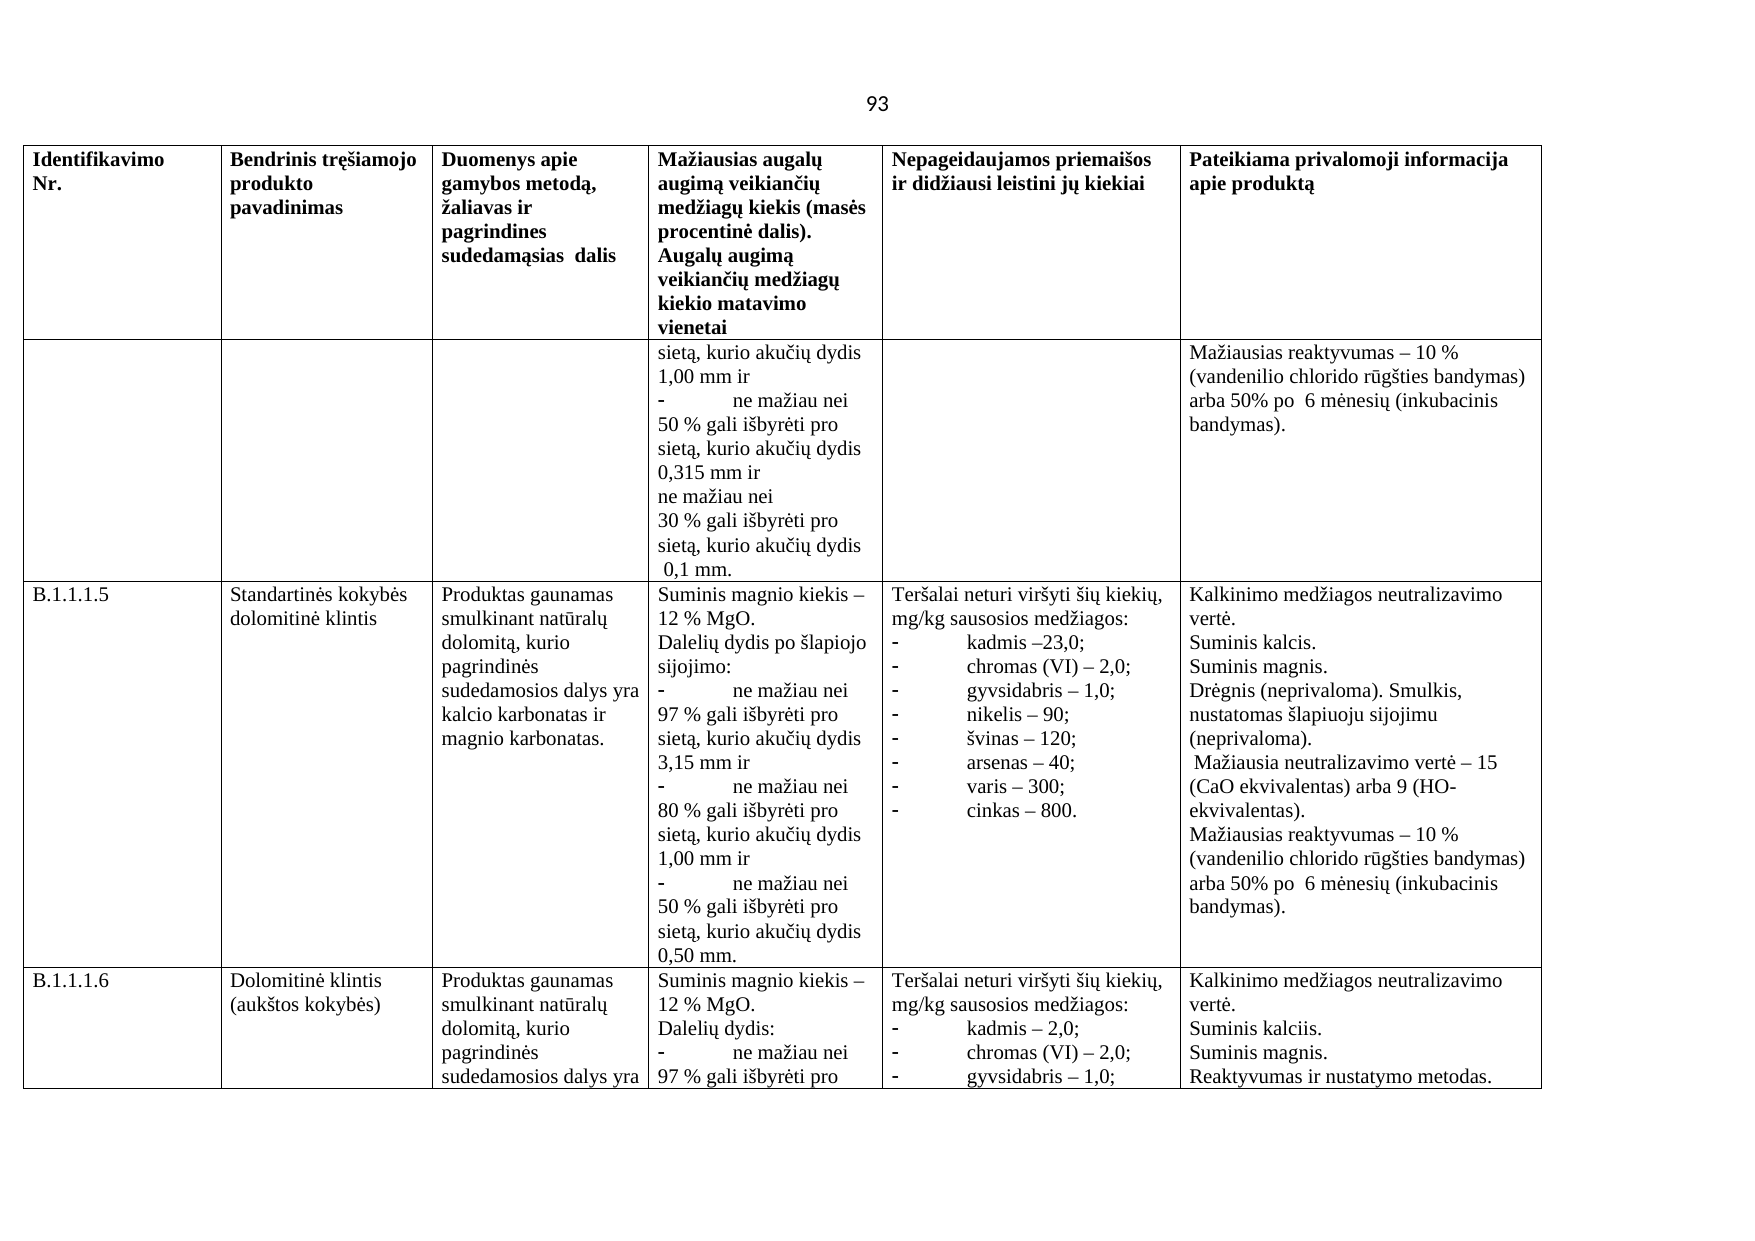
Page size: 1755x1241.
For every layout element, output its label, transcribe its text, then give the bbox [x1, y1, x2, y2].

table_header Pateikiama privalomoji informacija apie produktą [1181, 146, 1541, 339]
table_cell Standartinės kokybės dolomitinė klintis [222, 582, 432, 967]
table_header Mažiausias augalų augimą veikiančių medžiagų kiekis (masės procentinė dalis). Augalų augimą veikiančių medžiagų kiekio matavimo vienetai [649, 146, 882, 339]
table_cell Suminis magnio kiekis – 12 % MgO. Dalelių dydis po šlapiojo sijojimo:  ne mažiau nei 97 % gali išbyrėti pro sietą, kurio akučių dydis 3,15 mm ir  ne mažiau nei 80 % gali išbyrėti pro sietą, kurio akučių dydis 1,00 mm ir  ne mažiau nei 50 % gali išbyrėti pro sietą, kurio akučių dydis 0,50 mm. [649, 582, 882, 967]
table_header Nepageidaujamos priemaišos ir didžiausi leistini jų kiekiai [883, 146, 1180, 339]
table_cell Kalkinimo medžiagos neutralizavimo vertė. Suminis kalcis. Suminis magnis. Drėgnis (neprivaloma). Smulkis, nustatomas šlapiuoju sijojimu (neprivaloma). Mažiausia neutralizavimo vertė – 15 (CaO ekvivalentas) arba 9 (HO- ekvivalentas). Mažiausias reaktyvumas – 10 % (vandenilio chlorido rūgšties bandymas) arba 50% po 6 mėnesių (inkubacinis bandymas). [1181, 582, 1541, 967]
table_cell Produktas gaunamas smulkinant natūralų dolomitą, kurio pagrindinės sudedamosios dalys yra [433, 968, 648, 1088]
table_header Duomenys apie gamybos metodą, žaliavas ir pagrindines sudedamąsias dalis [433, 146, 648, 339]
table_cell sietą, kurio akučių dydis 1,00 mm ir  ne mažiau nei 50 % gali išbyrėti pro sietą, kurio akučių dydis 0,315 mm ir ne mažiau nei 30 % gali išbyrėti pro sietą, kurio akučių dydis 0,1 mm. [649, 340, 882, 581]
table_cell Teršalai neturi viršyti šių kiekių, mg/kg sausosios medžiagos:  kadmis –23,0;  chromas (VI) – 2,0;  gyvsidabris – 1,0;  nikelis – 90;  švinas – 120;  arsenas – 40;  varis – 300;  cinkas – 800. [883, 582, 1180, 967]
table_cell Suminis magnio kiekis – 12 % MgO. Dalelių dydis:  ne mažiau nei 97 % gali išbyrėti pro [649, 968, 882, 1088]
table_cell B.1.1.1.6 [24, 968, 221, 1088]
table_header Identifikavimo Nr. [24, 146, 221, 339]
table_cell [883, 340, 1180, 581]
table_cell B.1.1.1.5 [24, 582, 221, 967]
table_cell [433, 340, 648, 581]
table_header Bendrinis tręšiamojo produkto pavadinimas [222, 146, 432, 339]
table_cell Produktas gaunamas smulkinant natūralų dolomitą, kurio pagrindinės sudedamosios dalys yra kalcio karbonatas ir magnio karbonatas. [433, 582, 648, 967]
table_cell [24, 340, 221, 581]
table_cell Mažiausias reaktyvumas – 10 % (vandenilio chlorido rūgšties bandymas) arba 50% po 6 mėnesių (inkubacinis bandymas). [1181, 340, 1541, 581]
table_cell Teršalai neturi viršyti šių kiekių, mg/kg sausosios medžiagos:  kadmis – 2,0;  chromas (VI) – 2,0;  gyvsidabris – 1,0; [883, 968, 1180, 1088]
table_cell Dolomitinė klintis (aukštos kokybės) [222, 968, 432, 1088]
table_cell Kalkinimo medžiagos neutralizavimo vertė. Suminis kalciis. Suminis magnis. Reaktyvumas ir nustatymo metodas. [1181, 968, 1541, 1088]
table_cell [222, 340, 432, 581]
